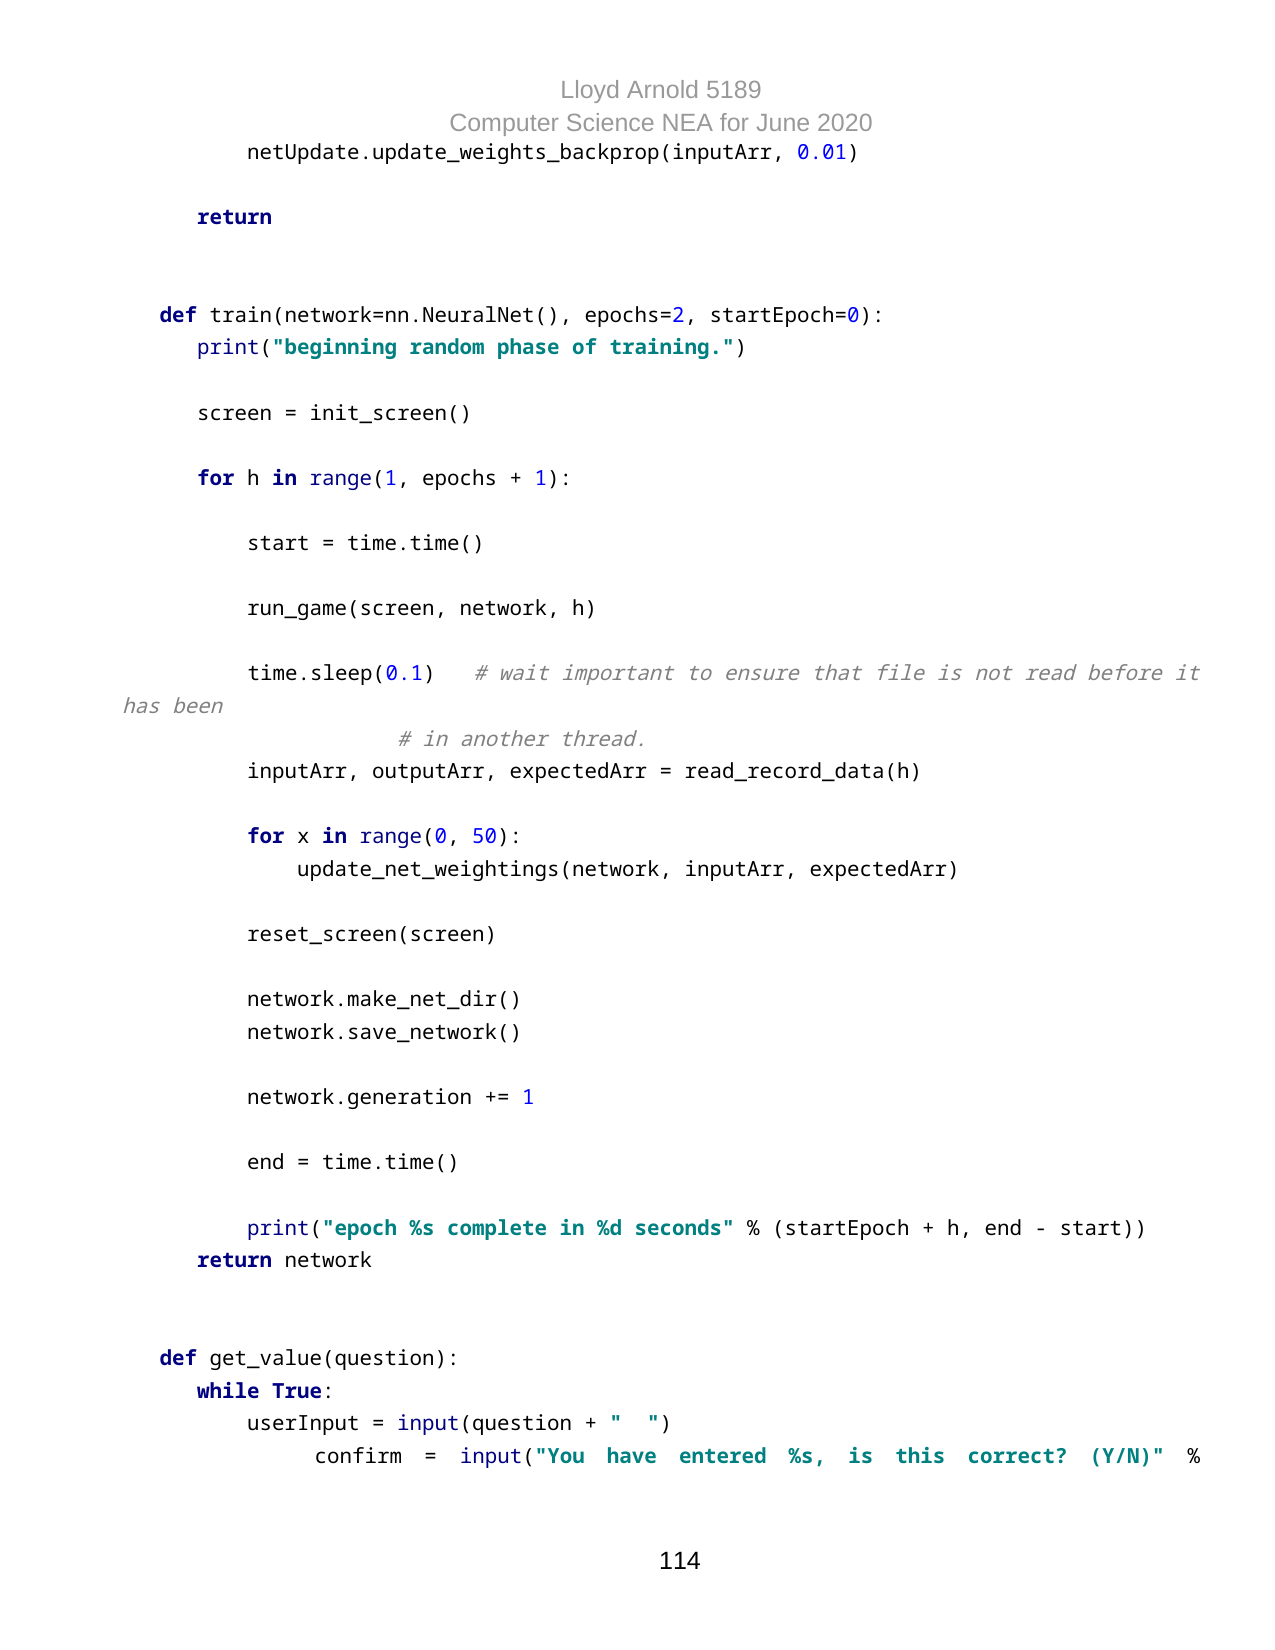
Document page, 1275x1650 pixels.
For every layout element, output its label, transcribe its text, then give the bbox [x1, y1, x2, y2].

text inputArr, outputArr, expectedArr = read_record_data(h) [122, 756, 1200, 785]
text return network [122, 1245, 1200, 1274]
text network.save_network() [122, 1017, 1200, 1046]
text userInput = input(question + " ") [122, 1408, 1200, 1437]
text print("epoch %s complete in %d seconds" % (startEpoch + h, end - start)) [122, 1213, 1200, 1241]
text return [122, 202, 1200, 230]
text time.sleep(0.1) # wait important to ensure that file is not read before it has been [122, 658, 1200, 719]
text network.generation += 1 [122, 1082, 1200, 1111]
text netUpdate.update_weights_backprop(inputArr, 0.01) [122, 137, 1200, 165]
text # in another thread. [122, 724, 1200, 752]
text print("beginning random phase of training.") [122, 332, 1200, 361]
text end = time.time() [122, 1147, 1200, 1176]
text confirm = input("You have entered %s, is this correct? (Y/N)" % [122, 1441, 1200, 1469]
text start = time.time() [122, 528, 1200, 556]
text while True: [122, 1376, 1200, 1404]
text network.make_net_dir() [122, 984, 1200, 1013]
text run_game(screen, network, h) [122, 593, 1200, 622]
text def train(network=nn.NeuralNet(), epochs=2, startEpoch=0): [122, 300, 1200, 328]
text screen = init_screen() [122, 398, 1200, 426]
text reset_screen(screen) [122, 919, 1200, 948]
text for h in range(1, epochs + 1): [122, 463, 1200, 491]
text def get_value(question): [122, 1343, 1200, 1372]
text for x in range(0, 50): [122, 821, 1200, 850]
text update_net_weightings(network, inputArr, expectedArr) [122, 854, 1200, 882]
